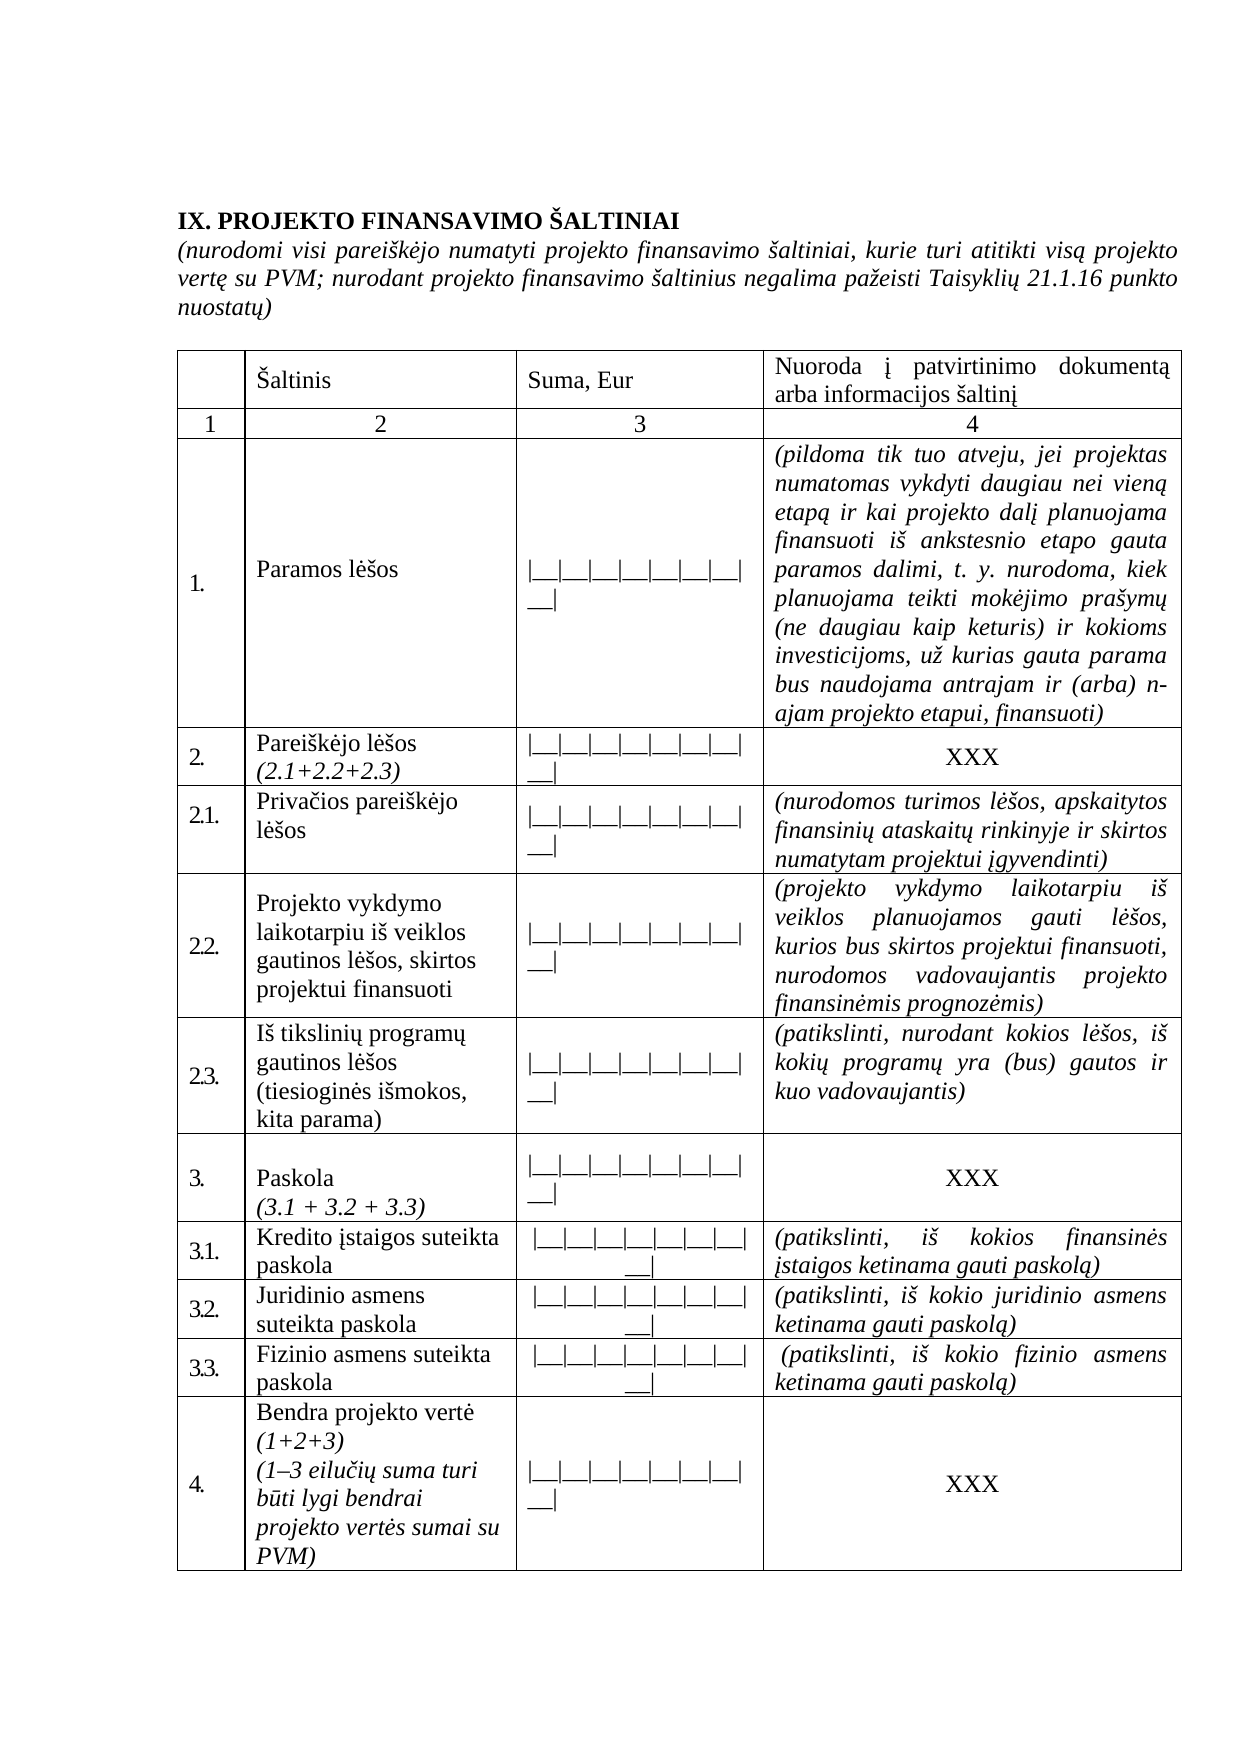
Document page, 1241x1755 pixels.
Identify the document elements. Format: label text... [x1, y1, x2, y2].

table_cell |__|__|__|__|__|__|__|__| [517, 1339, 763, 1396]
table_cell |__|__|__|__|__|__|__|__| [517, 1134, 763, 1221]
table_cell XXX [764, 728, 1181, 785]
table_header Suma, Eur [517, 351, 763, 408]
table_header Šaltinis [246, 351, 516, 408]
table_cell 4 [764, 409, 1181, 438]
table_cell XXX [764, 1397, 1181, 1570]
text (nurodomi visi pareiškėjo numatyti projekto finansavimo šaltiniai, kurie turi atitikti visą projekto vertę su PVM; nurodant projekto finansavimo šaltinius negalima pažeisti Taisyklių 21.1.16 punkto nuostatų) [177, 235, 1181, 321]
table_cell |__|__|__|__|__|__|__|__| [517, 786, 763, 872]
table_cell (nurodomos turimos lėšos, apskaitytos finansinių ataskaitų rinkinyje ir skirtos numatytam projektui įgyvendinti) [764, 786, 1181, 872]
table_cell 1 [178, 409, 244, 438]
text IX. PROJEKTO FINANSAVIMO ŠALTINIAI [177, 206, 1181, 235]
table_cell XXX [764, 1134, 1181, 1221]
table_cell Paskola (3.1 + 3.2 + 3.3) [246, 1134, 516, 1221]
table_cell Paramos lėšos [246, 439, 516, 727]
table_cell |__|__|__|__|__|__|__|__| [517, 728, 763, 785]
table_cell 3. [178, 1134, 244, 1221]
table_cell |__|__|__|__|__|__|__|__| [517, 874, 763, 1017]
table_cell 2 [246, 409, 516, 438]
table_header [178, 351, 244, 408]
table_cell 3 [517, 409, 763, 438]
table_cell 2.2. [178, 874, 244, 1017]
table_cell |__|__|__|__|__|__|__|__| [517, 1018, 763, 1133]
table_cell |__|__|__|__|__|__|__|__| [517, 439, 763, 727]
table_cell (patikslinti, iš kokios finansinės įstaigos ketinama gauti paskolą) [764, 1222, 1181, 1279]
table_cell 3.2. [178, 1280, 244, 1338]
table_cell 3.1. [178, 1222, 244, 1279]
table_cell 2.1. [178, 786, 244, 872]
table_cell (projekto vykdymo laikotarpiu iš veiklos planuojamos gauti lėšos, kurios bus skirtos projektui finansuoti, nurodomos vadovaujantis projekto finansinėmis prognozėmis) [764, 874, 1181, 1017]
table_header Nuoroda į patvirtinimo dokumentą arba informacijos šaltinį [764, 351, 1181, 408]
table_cell Iš tikslinių programų gautinos lėšos (tiesioginės išmokos, kita parama) [246, 1018, 516, 1133]
table_cell 1. [178, 439, 244, 727]
table_cell (patikslinti, nurodant kokios lėšos, iš kokių programų yra (bus) gautos ir kuo vadovaujantis) [764, 1018, 1181, 1133]
table_cell Privačios pareiškėjo lėšos [246, 786, 516, 872]
table_cell 2. [178, 728, 244, 785]
table_cell 2.3. [178, 1018, 244, 1133]
table_cell (patikslinti, iš kokio fizinio asmens ketinama gauti paskolą) [764, 1339, 1181, 1396]
table_cell (patikslinti, iš kokio juridinio asmens ketinama gauti paskolą) [764, 1280, 1181, 1338]
table_cell Juridinio asmens suteikta paskola [246, 1280, 516, 1338]
table_cell |__|__|__|__|__|__|__|__| [517, 1280, 763, 1338]
table_cell Projekto vykdymo laikotarpiu iš veiklos gautinos lėšos, skirtos projektui finansuoti [246, 874, 516, 1017]
table_cell |__|__|__|__|__|__|__|__| [517, 1222, 763, 1279]
table_cell Kredito įstaigos suteikta paskola [246, 1222, 516, 1279]
table_cell |__|__|__|__|__|__|__|__| [517, 1397, 763, 1570]
table_cell Pareiškėjo lėšos (2.1+2.2+2.3) [246, 728, 516, 785]
table_cell Bendra projekto vertė (1+2+3) (1–3 eilučių suma turi būti lygi bendrai projekto vertės sumai su PVM) [246, 1397, 516, 1570]
table_cell 3.3. [178, 1339, 244, 1396]
table_cell Fizinio asmens suteikta paskola [246, 1339, 516, 1396]
table_cell (pildoma tik tuo atveju, jei projektas numatomas vykdyti daugiau nei vieną etapą ir kai projekto dalį planuojama finansuoti iš ankstesnio etapo gauta paramos dalimi, t. y. nurodoma, kiek planuojama teikti mokėjimo prašymų (ne daugiau kaip keturis) ir kokioms investicijoms, už kurias gauta parama bus naudojama antrajam ir (arba) n-ajam projekto etapui, finansuoti) [764, 439, 1181, 727]
table_cell 4. [178, 1397, 244, 1570]
